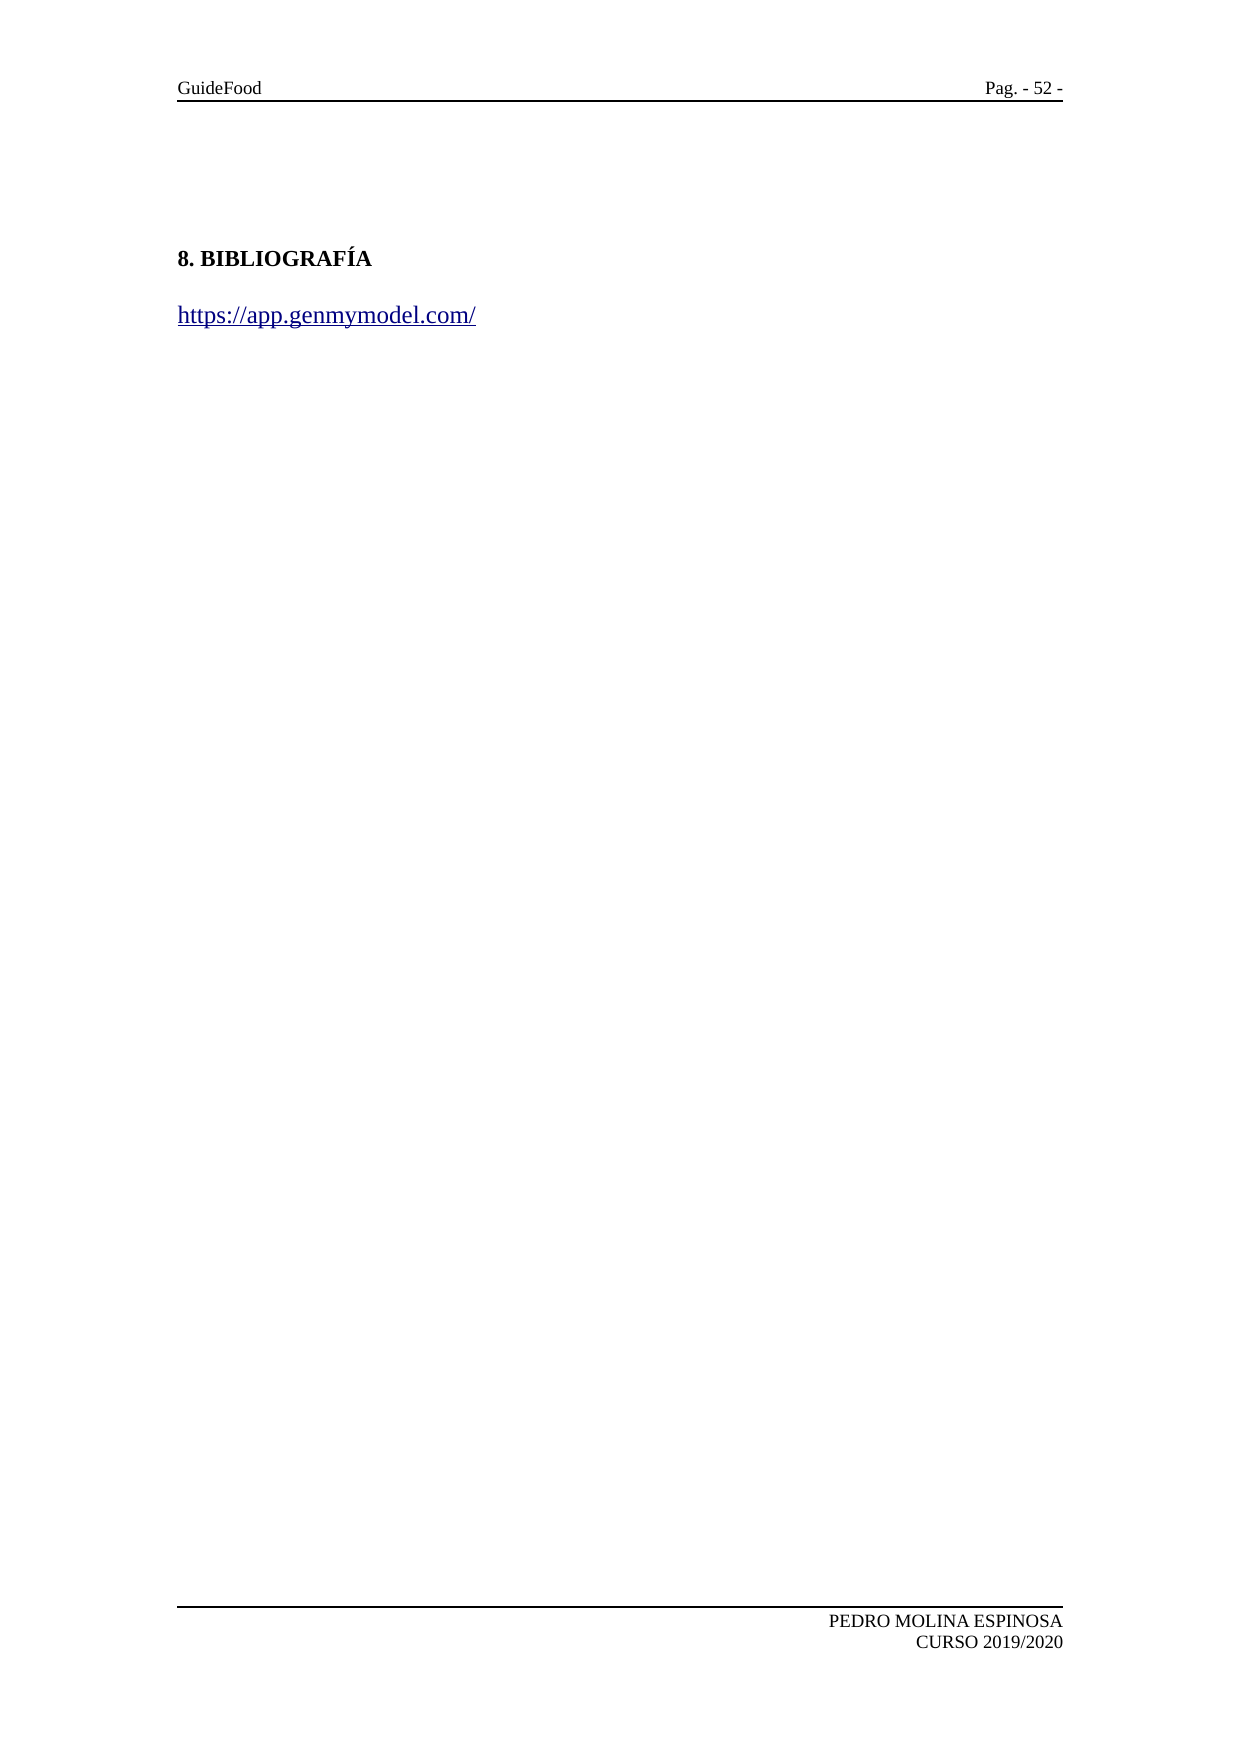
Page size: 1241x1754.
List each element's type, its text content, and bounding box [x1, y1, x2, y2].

text 8. BIBLIOGRAFÍA [177, 245, 1063, 271]
text https://app.genmymodel.com/ [177, 300, 1063, 329]
